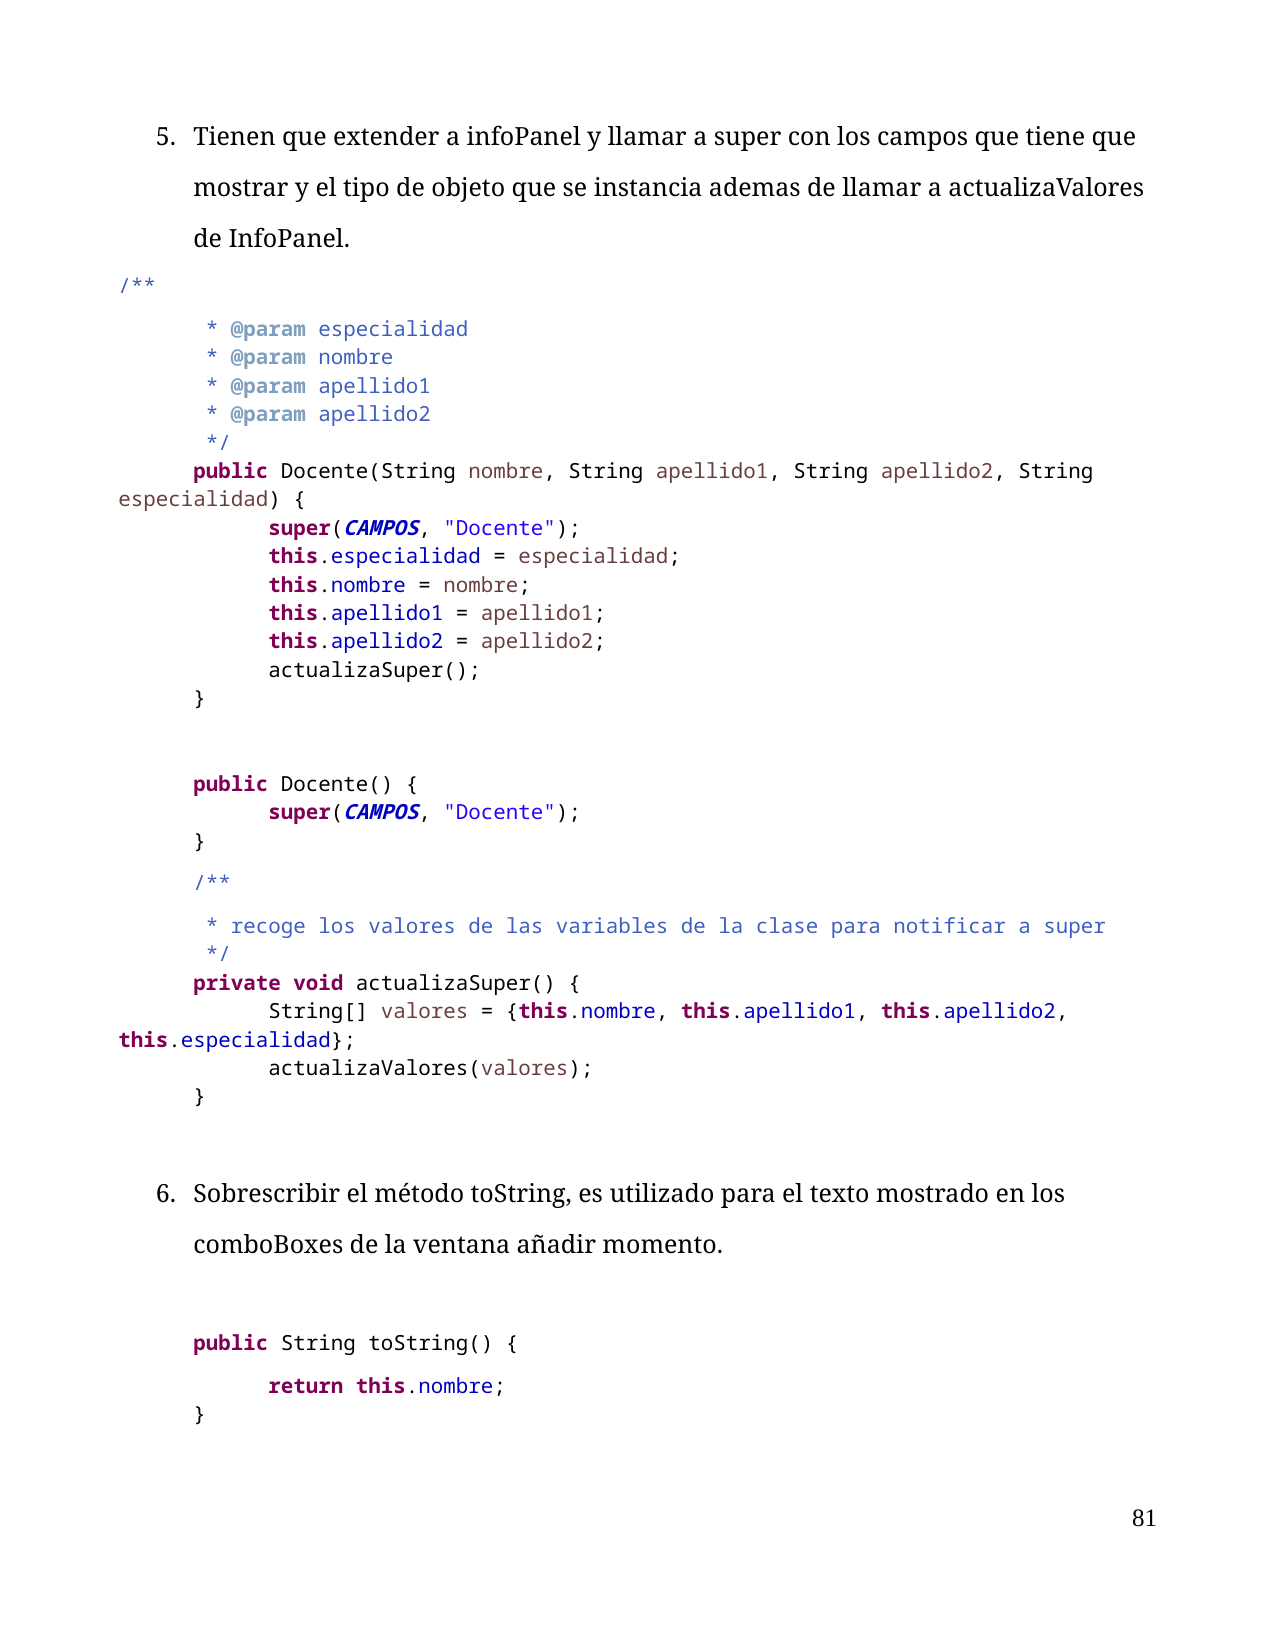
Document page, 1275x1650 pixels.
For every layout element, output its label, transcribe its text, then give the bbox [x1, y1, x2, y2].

text String[] valores = {this.nombre, this.apellido1, this.apellido2, this.especialidad}; [118, 996, 1157, 1053]
text super(CAMPOS, "Docente"); [118, 513, 1157, 541]
text * @param apellido1 [118, 371, 1157, 399]
text /** [118, 868, 1157, 897]
text } [118, 683, 1157, 712]
text public Docente() { [118, 769, 1157, 797]
list Tienen que extender a infoPanel y llamar a super con los campos que tiene que mostrar y el tipo de objeto que se instancia ademas de llamar a actualizaValores de InfoPanel. [156, 118, 1157, 254]
text */ [118, 428, 1157, 456]
text this.apellido2 = apellido2; [118, 627, 1157, 655]
text * recoge los valores de las variables de la clase para notificar a super [118, 911, 1157, 939]
text this.especialidad = especialidad; [118, 541, 1157, 570]
text /** [118, 271, 1157, 300]
text * @param apellido2 [118, 399, 1157, 428]
text } [118, 1399, 1157, 1428]
list Sobrescribir el método toString, es utilizado para el texto mostrado en los comboBoxes de la ventana añadir momento. [156, 1175, 1157, 1260]
text super(CAMPOS, "Docente"); [118, 797, 1157, 826]
text */ [118, 939, 1157, 968]
text } [118, 1082, 1157, 1110]
text return this.nombre; [118, 1371, 1157, 1399]
text this.nombre = nombre; [118, 570, 1157, 598]
text actualizaSuper(); [118, 655, 1157, 683]
text this.apellido1 = apellido1; [118, 598, 1157, 627]
text public String toString() { [118, 1328, 1157, 1357]
text private void actualizaSuper() { [118, 968, 1157, 996]
text actualizaValores(valores); [118, 1053, 1157, 1082]
text } [118, 826, 1157, 854]
text * @param nombre [118, 342, 1157, 371]
text public Docente(String nombre, String apellido1, String apellido2, String especialidad) { [118, 456, 1157, 513]
text * @param especialidad [118, 314, 1157, 342]
